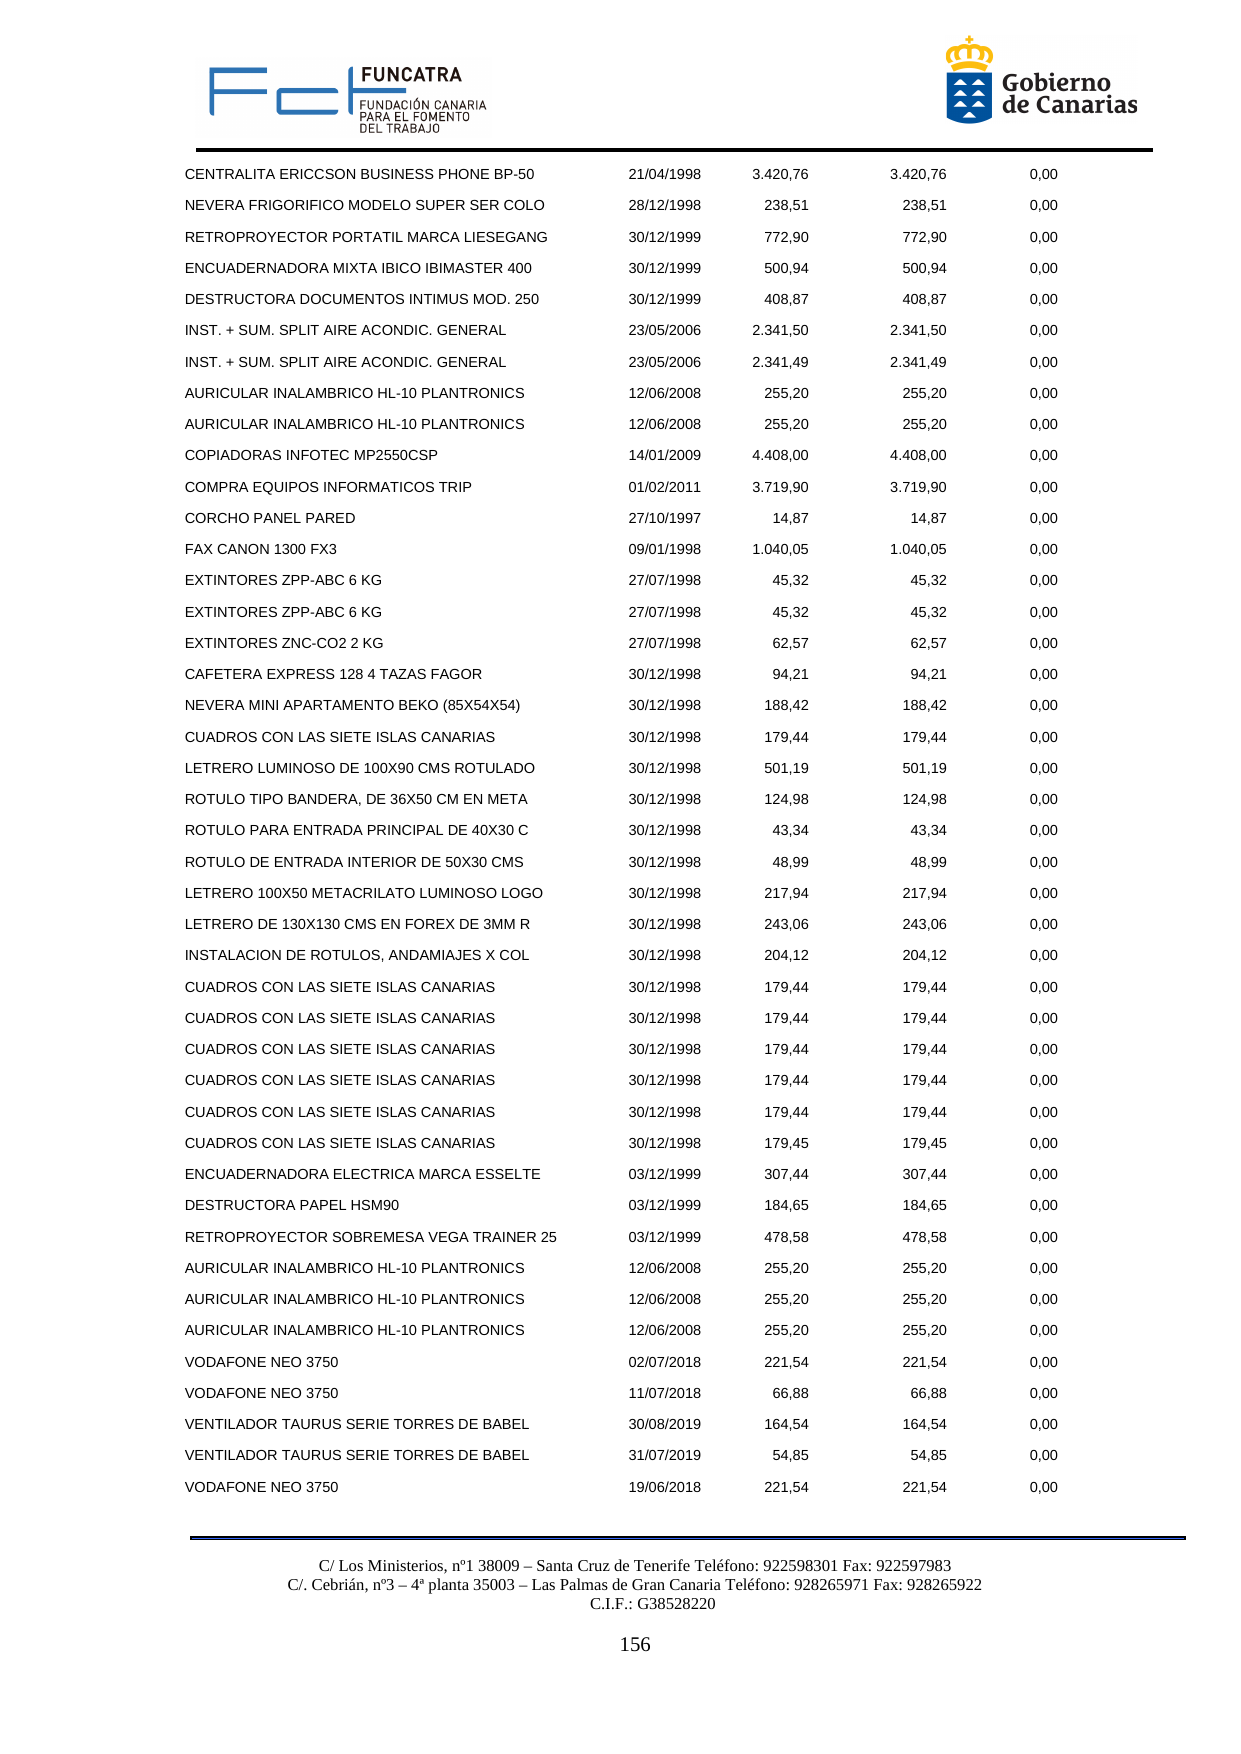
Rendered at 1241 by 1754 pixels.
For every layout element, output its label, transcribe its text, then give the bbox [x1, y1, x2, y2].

table_cell 0,00 [954, 1346, 1065, 1377]
table_cell 21/04/1998 [590, 159, 708, 190]
table_cell 255,20 [816, 1284, 954, 1315]
table_cell 54,85 [816, 1440, 954, 1471]
table_cell AURICULAR INALAMBRICO HL-10 PLANTRONICS [177, 1253, 590, 1284]
table_cell 179,44 [709, 1034, 816, 1065]
table_cell 4.408,00 [816, 440, 954, 471]
table_cell CUADROS CON LAS SIETE ISLAS CANARIAS [177, 1096, 590, 1127]
table_cell 3.420,76 [709, 159, 816, 190]
table_cell 0,00 [954, 1159, 1065, 1190]
table_cell 4.408,00 [709, 440, 816, 471]
table_cell 188,42 [709, 690, 816, 721]
table_cell 31/07/2019 [590, 1440, 708, 1471]
table_cell 66,88 [816, 1378, 954, 1409]
table_cell DESTRUCTORA PAPEL HSM90 [177, 1190, 590, 1221]
table_cell 27/07/1998 [590, 628, 708, 659]
table_cell 2.341,49 [816, 346, 954, 377]
table_cell ROTULO DE ENTRADA INTERIOR DE 50X30 CMS [177, 846, 590, 877]
table_cell COPIADORAS INFOTEC MP2550CSP [177, 440, 590, 471]
table_cell 03/12/1999 [590, 1221, 708, 1252]
table_cell ENCUADERNADORA ELECTRICA MARCA ESSELTE [177, 1159, 590, 1190]
table_cell 03/12/1999 [590, 1159, 708, 1190]
table_cell 12/06/2008 [590, 378, 708, 409]
table_cell 30/12/1998 [590, 815, 708, 846]
table_cell 62,57 [709, 628, 816, 659]
table_cell 0,00 [954, 440, 1065, 471]
table_cell VODAFONE NEO 3750 [177, 1378, 590, 1409]
table_cell NEVERA FRIGORIFICO MODELO SUPER SER COLO [177, 190, 590, 221]
table_cell 1.040,05 [709, 534, 816, 565]
table_cell 30/12/1999 [590, 221, 708, 252]
table_cell 478,58 [709, 1221, 816, 1252]
table_cell 179,44 [816, 1065, 954, 1096]
table_cell ENCUADERNADORA MIXTA IBICO IBIMASTER 400 [177, 253, 590, 284]
table_cell 11/07/2018 [590, 1378, 708, 1409]
table_cell 30/12/1998 [590, 753, 708, 784]
table_cell 221,54 [709, 1471, 816, 1502]
table_cell 179,44 [709, 1096, 816, 1127]
table_cell VODAFONE NEO 3750 [177, 1471, 590, 1502]
table_cell 179,44 [709, 1065, 816, 1096]
table_cell 0,00 [954, 1096, 1065, 1127]
table_cell LETRERO DE 130X130 CMS EN FOREX DE 3MM R [177, 909, 590, 940]
table_cell 45,32 [709, 565, 816, 596]
table_cell 500,94 [709, 253, 816, 284]
table_cell 66,88 [709, 1378, 816, 1409]
table_cell 501,19 [816, 753, 954, 784]
table_cell 62,57 [816, 628, 954, 659]
table_cell 0,00 [954, 628, 1065, 659]
table_cell 30/12/1998 [590, 1003, 708, 1034]
table_cell 500,94 [816, 253, 954, 284]
table_cell 255,20 [709, 1315, 816, 1346]
table_cell 184,65 [816, 1190, 954, 1221]
table_cell 54,85 [709, 1440, 816, 1471]
table_cell 238,51 [709, 190, 816, 221]
table_cell 307,44 [709, 1159, 816, 1190]
table_cell VODAFONE NEO 3750 [177, 1346, 590, 1377]
table_cell 0,00 [954, 1065, 1065, 1096]
table_cell 179,44 [709, 1003, 816, 1034]
table_cell 204,12 [816, 940, 954, 971]
table_cell 0,00 [954, 1190, 1065, 1221]
table_cell 408,87 [709, 284, 816, 315]
table_cell 12/06/2008 [590, 1284, 708, 1315]
table_cell 0,00 [954, 346, 1065, 377]
table_cell 0,00 [954, 878, 1065, 909]
table_cell AURICULAR INALAMBRICO HL-10 PLANTRONICS [177, 378, 590, 409]
table_cell 184,65 [709, 1190, 816, 1221]
table_cell 255,20 [709, 1253, 816, 1284]
table_cell 0,00 [954, 784, 1065, 815]
table_cell INST. + SUM. SPLIT AIRE ACONDIC. GENERAL [177, 346, 590, 377]
table_cell 0,00 [954, 409, 1065, 440]
table_cell AURICULAR INALAMBRICO HL-10 PLANTRONICS [177, 1284, 590, 1315]
table_cell 0,00 [954, 503, 1065, 534]
table_cell 0,00 [954, 690, 1065, 721]
table_cell FAX CANON 1300 FX3 [177, 534, 590, 565]
table_cell 19/06/2018 [590, 1471, 708, 1502]
table_cell 30/12/1999 [590, 253, 708, 284]
table_cell COMPRA EQUIPOS INFORMATICOS TRIP [177, 471, 590, 502]
table_cell 30/12/1998 [590, 1065, 708, 1096]
table_cell 45,32 [816, 596, 954, 627]
table_cell 94,21 [816, 659, 954, 690]
table_cell 30/12/1998 [590, 846, 708, 877]
table_cell 48,99 [709, 846, 816, 877]
table_cell 0,00 [954, 1378, 1065, 1409]
table_cell 179,44 [709, 971, 816, 1002]
table_cell CUADROS CON LAS SIETE ISLAS CANARIAS [177, 1128, 590, 1159]
table_cell EXTINTORES ZPP-ABC 6 KG [177, 596, 590, 627]
table_cell 0,00 [954, 253, 1065, 284]
table_cell 30/12/1998 [590, 878, 708, 909]
table_cell 2.341,50 [816, 315, 954, 346]
table_cell 94,21 [709, 659, 816, 690]
table_cell 23/05/2006 [590, 346, 708, 377]
table_cell 501,19 [709, 753, 816, 784]
table_cell 23/05/2006 [590, 315, 708, 346]
table_cell 255,20 [816, 1253, 954, 1284]
table_cell 45,32 [816, 565, 954, 596]
table_cell 43,34 [709, 815, 816, 846]
table_cell 09/01/1998 [590, 534, 708, 565]
table_cell 0,00 [954, 909, 1065, 940]
table_cell 30/12/1998 [590, 1034, 708, 1065]
table_cell 0,00 [954, 940, 1065, 971]
table_cell 30/12/1999 [590, 284, 708, 315]
table_cell CUADROS CON LAS SIETE ISLAS CANARIAS [177, 721, 590, 752]
table_cell 3.420,76 [816, 159, 954, 190]
table_cell 238,51 [816, 190, 954, 221]
table_cell CORCHO PANEL PARED [177, 503, 590, 534]
table_cell 48,99 [816, 846, 954, 877]
table_cell 12/06/2008 [590, 1315, 708, 1346]
table_cell 179,44 [816, 721, 954, 752]
table_cell 14/01/2009 [590, 440, 708, 471]
table_cell 30/12/1998 [590, 940, 708, 971]
table_cell LETRERO 100X50 METACRILATO LUMINOSO LOGO [177, 878, 590, 909]
table_cell 0,00 [954, 190, 1065, 221]
table_cell 124,98 [816, 784, 954, 815]
table_cell 217,94 [709, 878, 816, 909]
table_cell 14,87 [816, 503, 954, 534]
table_cell 0,00 [954, 721, 1065, 752]
table_cell CUADROS CON LAS SIETE ISLAS CANARIAS [177, 1034, 590, 1065]
table_cell CUADROS CON LAS SIETE ISLAS CANARIAS [177, 1003, 590, 1034]
table_cell 124,98 [709, 784, 816, 815]
table_cell 30/12/1998 [590, 1096, 708, 1127]
table_cell 02/07/2018 [590, 1346, 708, 1377]
table_cell 45,32 [709, 596, 816, 627]
table_cell 14,87 [709, 503, 816, 534]
table_cell ROTULO TIPO BANDERA, DE 36X50 CM EN META [177, 784, 590, 815]
table_cell 179,44 [816, 1003, 954, 1034]
table_cell 27/07/1998 [590, 596, 708, 627]
table_cell 43,34 [816, 815, 954, 846]
table_cell 12/06/2008 [590, 409, 708, 440]
table_cell 772,90 [816, 221, 954, 252]
table_cell 307,44 [816, 1159, 954, 1190]
table_cell 2.341,50 [709, 315, 816, 346]
table_cell 28/12/1998 [590, 190, 708, 221]
table_cell 255,20 [816, 409, 954, 440]
table_cell 01/02/2011 [590, 471, 708, 502]
table_cell 0,00 [954, 1409, 1065, 1440]
table_cell 30/08/2019 [590, 1409, 708, 1440]
table_cell 0,00 [954, 315, 1065, 346]
table_cell 0,00 [954, 1034, 1065, 1065]
table_cell 255,20 [709, 378, 816, 409]
table_cell NEVERA MINI APARTAMENTO BEKO (85X54X54) [177, 690, 590, 721]
table_cell 179,44 [816, 1096, 954, 1127]
table_cell 1.040,05 [816, 534, 954, 565]
table_cell 3.719,90 [816, 471, 954, 502]
table_cell 30/12/1998 [590, 690, 708, 721]
table_cell 243,06 [709, 909, 816, 940]
table_cell 179,45 [816, 1128, 954, 1159]
table_cell 0,00 [954, 971, 1065, 1002]
table_cell 30/12/1998 [590, 784, 708, 815]
table_cell 255,20 [709, 1284, 816, 1315]
table_cell 12/06/2008 [590, 1253, 708, 1284]
table_cell 164,54 [709, 1409, 816, 1440]
table_cell 0,00 [954, 753, 1065, 784]
table_cell 179,45 [709, 1128, 816, 1159]
table_cell EXTINTORES ZNC-CO2 2 KG [177, 628, 590, 659]
table_cell 217,94 [816, 878, 954, 909]
table_cell 478,58 [816, 1221, 954, 1252]
table_cell CENTRALITA ERICCSON BUSINESS PHONE BP-50 [177, 159, 590, 190]
table_cell DESTRUCTORA DOCUMENTOS INTIMUS MOD. 250 [177, 284, 590, 315]
table_cell 27/07/1998 [590, 565, 708, 596]
table_cell 0,00 [954, 596, 1065, 627]
table_cell AURICULAR INALAMBRICO HL-10 PLANTRONICS [177, 409, 590, 440]
table_cell 0,00 [954, 1315, 1065, 1346]
table_cell 0,00 [954, 1440, 1065, 1471]
table_cell RETROPROYECTOR SOBREMESA VEGA TRAINER 25 [177, 1221, 590, 1252]
table_cell 221,54 [816, 1346, 954, 1377]
table_cell VENTILADOR TAURUS SERIE TORRES DE BABEL [177, 1440, 590, 1471]
table_cell 243,06 [816, 909, 954, 940]
table_cell 0,00 [954, 378, 1065, 409]
table_cell 0,00 [954, 846, 1065, 877]
table_cell LETRERO LUMINOSO DE 100X90 CMS ROTULADO [177, 753, 590, 784]
table_cell 0,00 [954, 1221, 1065, 1252]
table_cell 0,00 [954, 221, 1065, 252]
table_cell 30/12/1998 [590, 659, 708, 690]
table_cell 0,00 [954, 1003, 1065, 1034]
table_cell 255,20 [816, 1315, 954, 1346]
table_cell INSTALACION DE ROTULOS, ANDAMIAJES X COL [177, 940, 590, 971]
table_cell INST. + SUM. SPLIT AIRE ACONDIC. GENERAL [177, 315, 590, 346]
table_cell CUADROS CON LAS SIETE ISLAS CANARIAS [177, 1065, 590, 1096]
table_cell 27/10/1997 [590, 503, 708, 534]
table_cell 204,12 [709, 940, 816, 971]
table_cell 179,44 [816, 1034, 954, 1065]
table_cell 0,00 [954, 534, 1065, 565]
table_cell 0,00 [954, 815, 1065, 846]
table_cell 3.719,90 [709, 471, 816, 502]
table_cell 188,42 [816, 690, 954, 721]
table_cell 0,00 [954, 1253, 1065, 1284]
table_cell 0,00 [954, 284, 1065, 315]
table_cell ROTULO PARA ENTRADA PRINCIPAL DE 40X30 C [177, 815, 590, 846]
table_cell 179,44 [816, 971, 954, 1002]
table_cell 408,87 [816, 284, 954, 315]
table_cell 221,54 [709, 1346, 816, 1377]
table_cell 0,00 [954, 1284, 1065, 1315]
table_cell CAFETERA EXPRESS 128 4 TAZAS FAGOR [177, 659, 590, 690]
table_cell AURICULAR INALAMBRICO HL-10 PLANTRONICS [177, 1315, 590, 1346]
table_cell 0,00 [954, 659, 1065, 690]
table_cell 0,00 [954, 565, 1065, 596]
table_cell 164,54 [816, 1409, 954, 1440]
table_cell 30/12/1998 [590, 909, 708, 940]
picture [945, 35, 1138, 124]
table_cell 0,00 [954, 1128, 1065, 1159]
table_cell 0,00 [954, 159, 1065, 190]
table_cell 0,00 [954, 1471, 1065, 1502]
table_cell VENTILADOR TAURUS SERIE TORRES DE BABEL [177, 1409, 590, 1440]
table_cell 30/12/1998 [590, 721, 708, 752]
table_cell 179,44 [709, 721, 816, 752]
table_cell 2.341,49 [709, 346, 816, 377]
table_cell 772,90 [709, 221, 816, 252]
picture [195, 57, 492, 138]
table_cell 30/12/1998 [590, 971, 708, 1002]
table_cell RETROPROYECTOR PORTATIL MARCA LIESEGANG [177, 221, 590, 252]
table_cell 221,54 [816, 1471, 954, 1502]
table_cell EXTINTORES ZPP-ABC 6 KG [177, 565, 590, 596]
table_cell 255,20 [709, 409, 816, 440]
table_cell 255,20 [816, 378, 954, 409]
table_cell 0,00 [954, 471, 1065, 502]
table_cell 03/12/1999 [590, 1190, 708, 1221]
table_cell 30/12/1998 [590, 1128, 708, 1159]
table_cell CUADROS CON LAS SIETE ISLAS CANARIAS [177, 971, 590, 1002]
